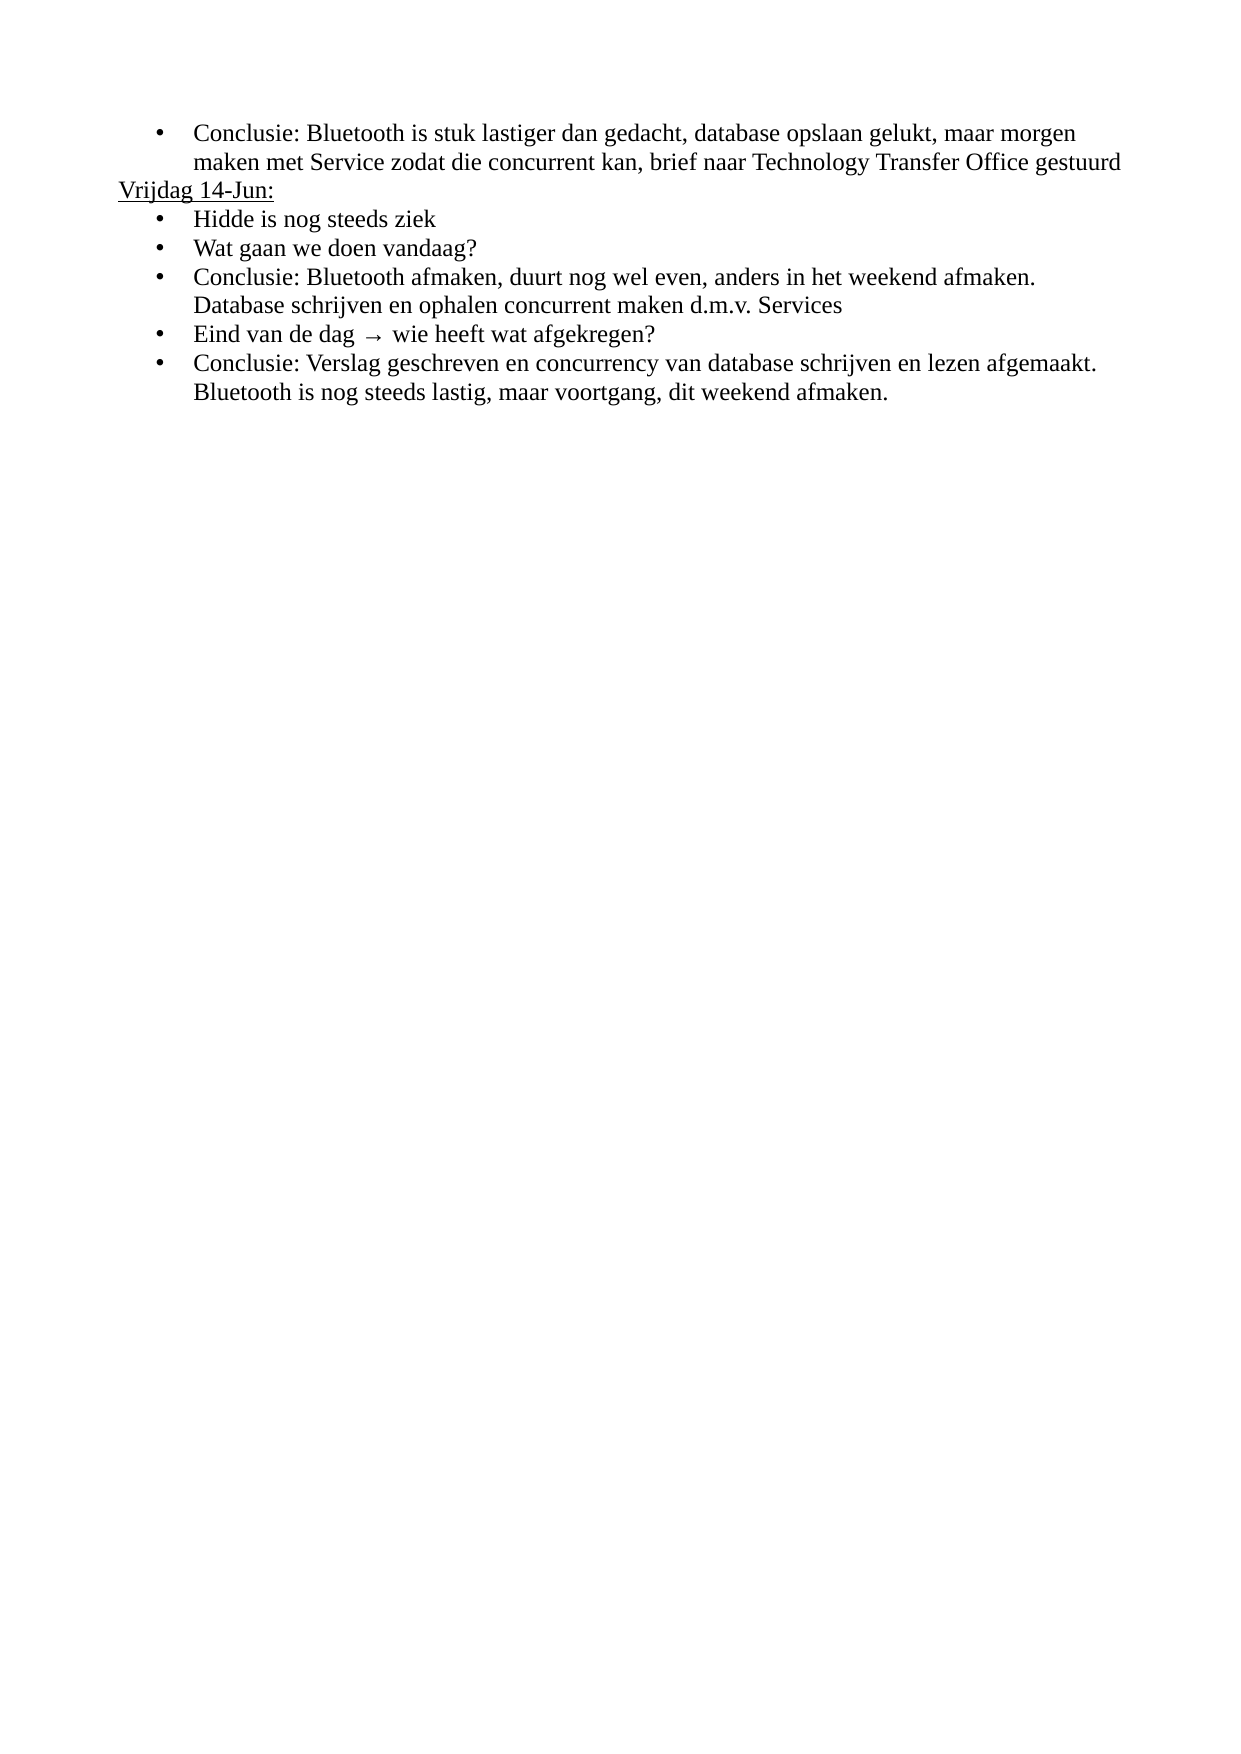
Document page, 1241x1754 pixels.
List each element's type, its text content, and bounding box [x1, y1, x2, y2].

list Conclusie: Bluetooth afmaken, duurt nog wel even, anders in het weekend afmaken. Database schrijven en ophalen concurrent maken d.m.v. Services [156, 262, 1122, 319]
list Wat gaan we doen vandaag? [156, 233, 1122, 262]
list Conclusie: Bluetooth is stuk lastiger dan gedacht, database opslaan gelukt, maar morgen maken met Service zodat die concurrent kan, brief naar Technology Transfer Office gestuurd [156, 118, 1122, 176]
list Hidde is nog steeds ziek [156, 204, 1122, 233]
text Vrijdag 14-Jun: [118, 176, 1122, 204]
list Eind van de dag → wie heeft wat afgekregen? [156, 319, 1122, 348]
list Conclusie: Verslag geschreven en concurrency van database schrijven en lezen afgemaakt. Bluetooth is nog steeds lastig, maar voortgang, dit weekend afmaken. [156, 348, 1122, 406]
